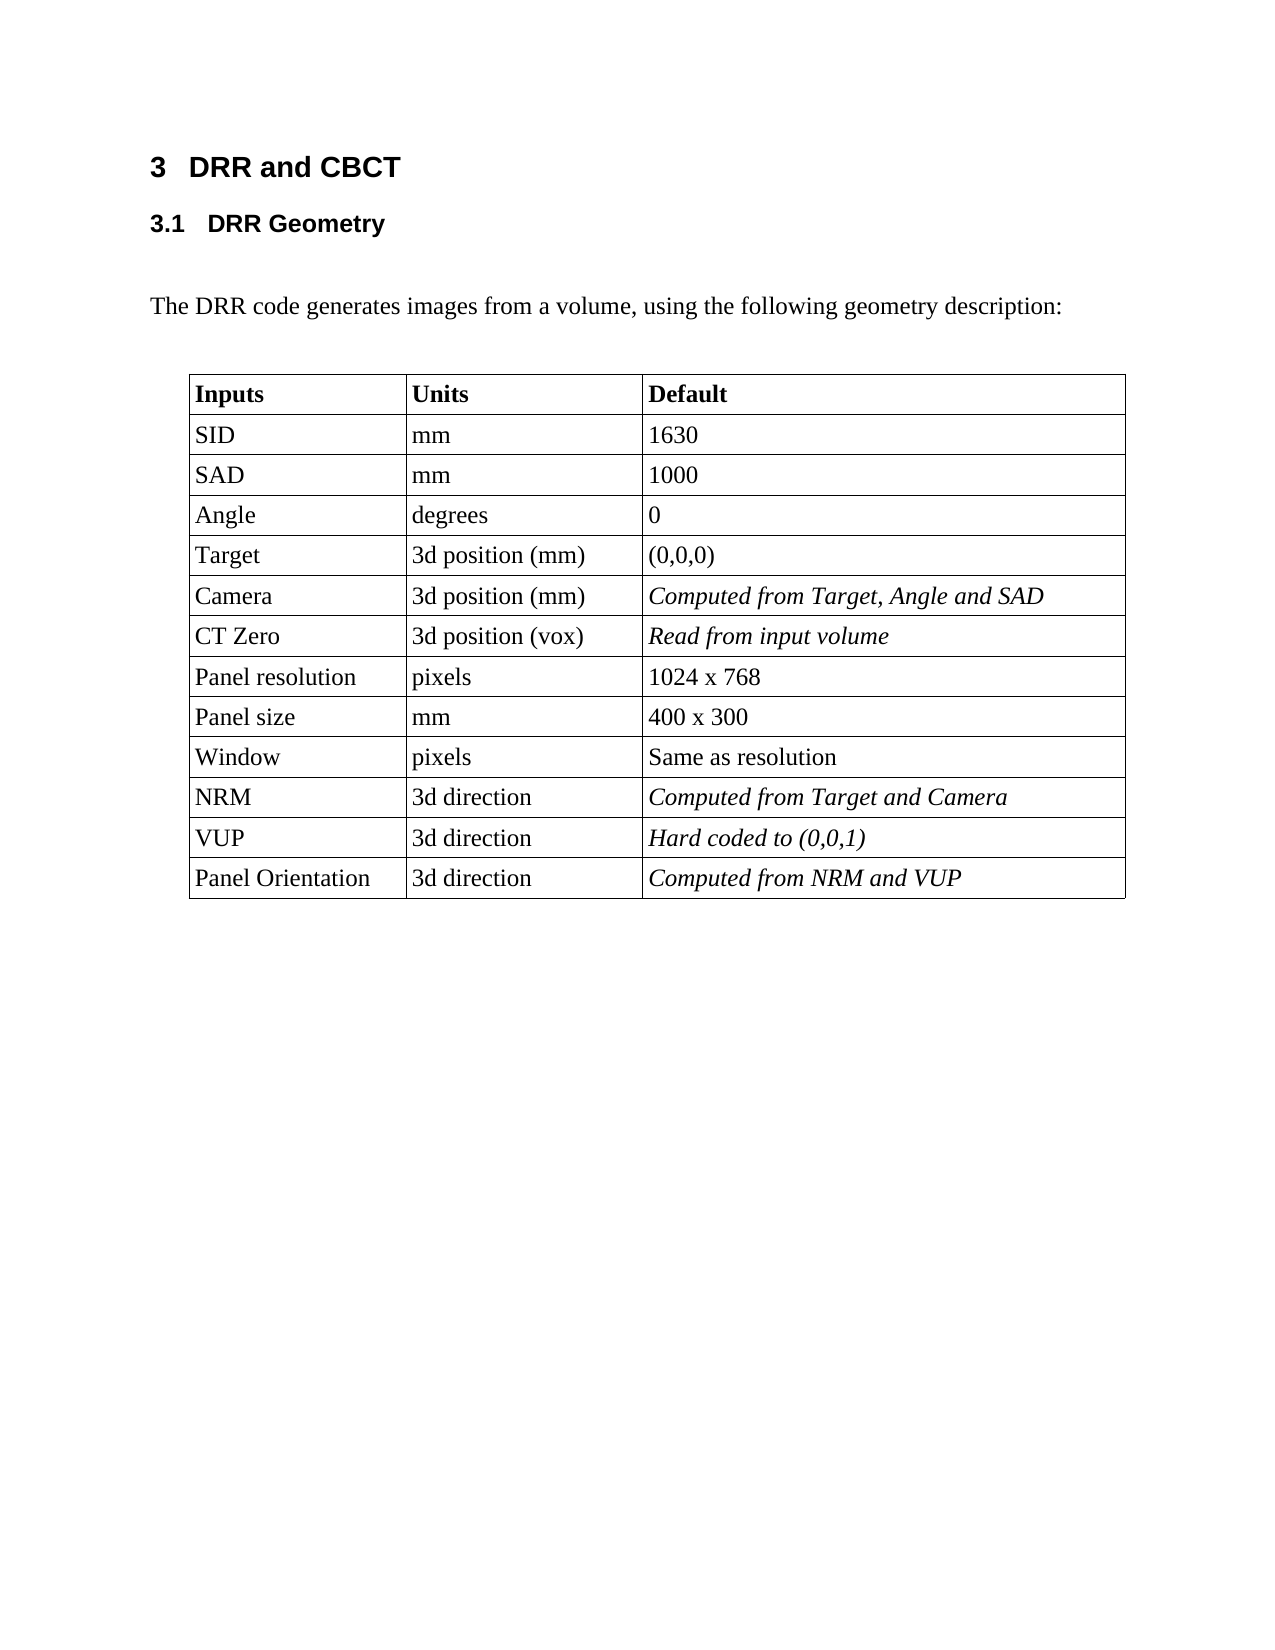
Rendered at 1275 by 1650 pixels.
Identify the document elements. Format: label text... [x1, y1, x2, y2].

table_cell 400 x 300 [643, 697, 1125, 736]
table_header Inputs [190, 375, 406, 414]
table_header Units [407, 375, 642, 414]
table_cell SID [190, 415, 406, 454]
table_cell mm [407, 455, 642, 494]
table_cell 3d position (mm) [407, 536, 642, 575]
table_cell Angle [190, 496, 406, 535]
table_cell 3d direction [407, 858, 642, 898]
table_cell Window [190, 737, 406, 777]
text The DRR code generates images from a volume, using the following geometry description: [150, 291, 1125, 320]
table_cell 1024 x 768 [643, 657, 1125, 696]
table_cell pixels [407, 657, 642, 696]
table_cell Computed from Target and Camera [643, 778, 1125, 817]
table_cell Same as resolution [643, 737, 1125, 777]
table_header Default [643, 375, 1125, 414]
table_cell mm [407, 415, 642, 454]
subtitle DRR and CBCT [150, 150, 1125, 183]
table_cell mm [407, 697, 642, 736]
table_cell VUP [190, 818, 406, 857]
table_cell Read from input volume [643, 616, 1125, 656]
table_cell Target [190, 536, 406, 575]
table_cell Panel size [190, 697, 406, 736]
table_cell Computed from NRM and VUP [643, 858, 1125, 898]
table_cell NRM [190, 778, 406, 817]
table_cell pixels [407, 737, 642, 777]
table_cell Panel Orientation [190, 858, 406, 898]
table_cell 0 [643, 496, 1125, 535]
table_cell 3d direction [407, 778, 642, 817]
table_cell Hard coded to (0,0,1) [643, 818, 1125, 857]
table_cell 1630 [643, 415, 1125, 454]
table_cell CT Zero [190, 616, 406, 656]
table_cell 1000 [643, 455, 1125, 494]
table_cell Camera [190, 576, 406, 615]
table_cell degrees [407, 496, 642, 535]
table_cell (0,0,0) [643, 536, 1125, 575]
table_cell Panel resolution [190, 657, 406, 696]
table_cell Computed from Target, Angle and SAD [643, 576, 1125, 615]
table_cell 3d position (vox) [407, 616, 642, 656]
table_cell SAD [190, 455, 406, 494]
table_cell 3d direction [407, 818, 642, 857]
table_cell 3d position (mm) [407, 576, 642, 615]
subtitle DRR Geometry [150, 208, 1125, 237]
